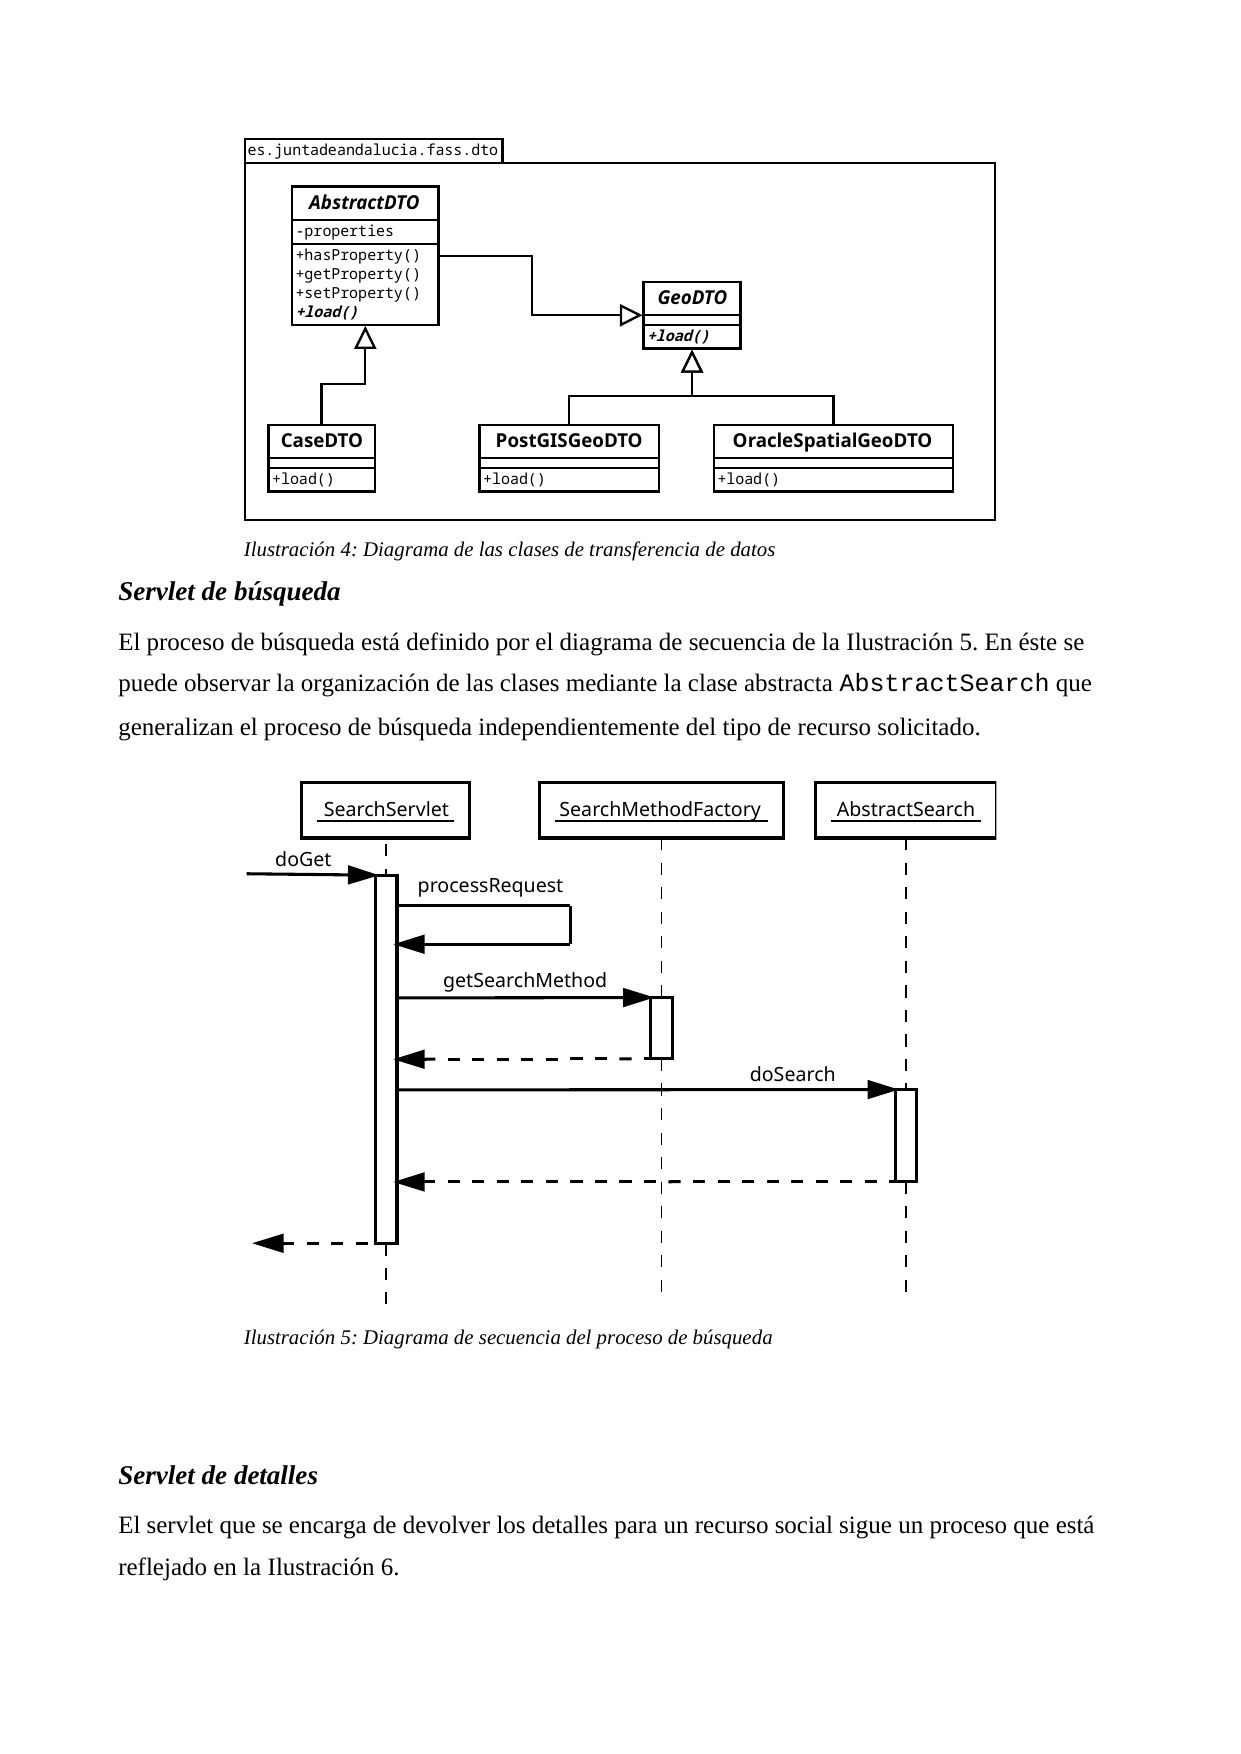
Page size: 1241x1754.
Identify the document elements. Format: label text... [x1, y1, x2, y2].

subtitle El proceso de búsqueda está definido por el diagrama de secuencia de la Ilustración 5. En éste se puede observar la organización de las clases mediante la clase abstracta AbstractSearch que generalizan el proceso de búsqueda independientemente del tipo de recurso solicitado. [118, 628, 1122, 741]
subtitle Servlet de detalles [118, 1460, 1122, 1490]
subtitle Servlet de búsqueda [118, 118, 1122, 606]
text Ilustración 4: Diagrama de las clases de transferencia de datos [244, 132, 997, 561]
text Ilustración 5: Diagrama de secuencia del proceso de búsqueda [244, 785, 997, 1349]
subtitle El servlet que se encarga de devolver los detalles para un recurso social sigue un proceso que está reflejado en la Ilustración 6. [118, 1511, 1122, 1581]
